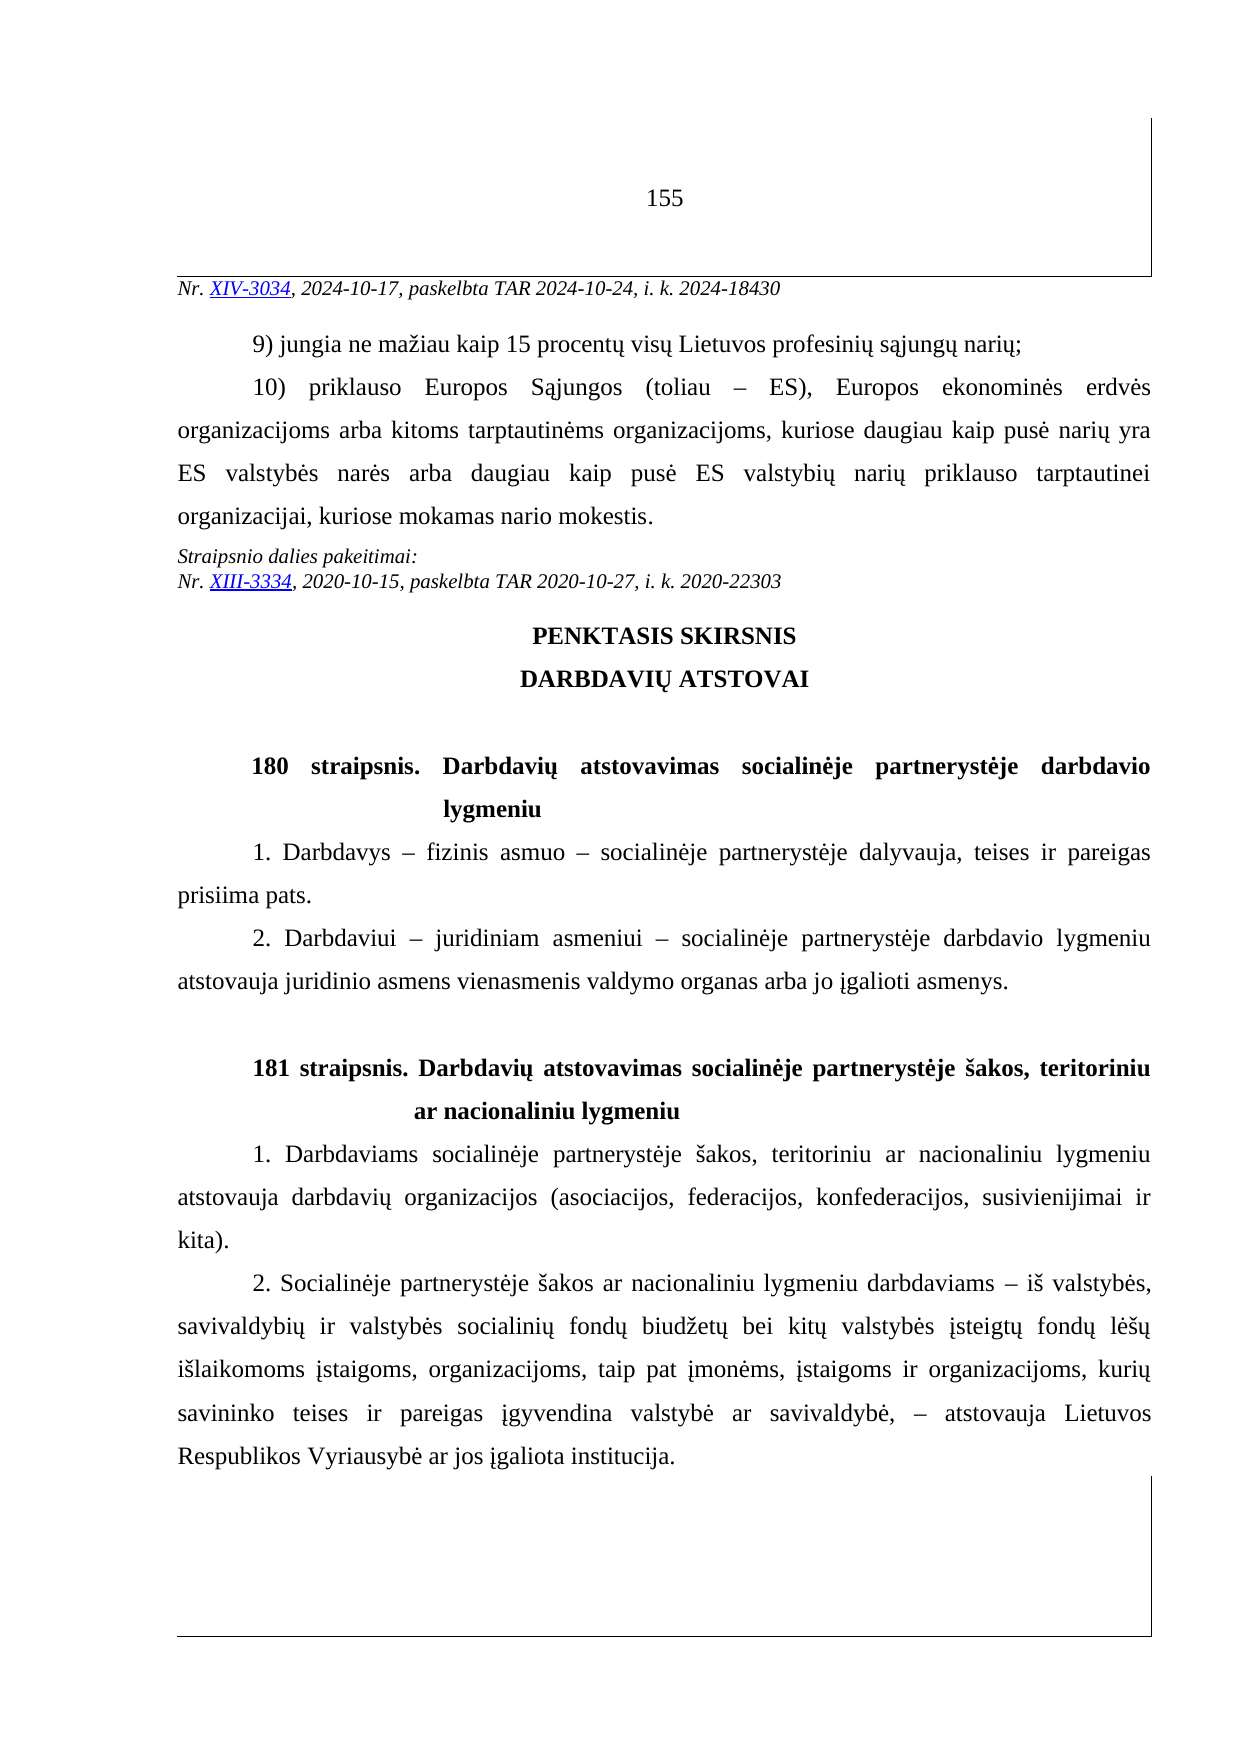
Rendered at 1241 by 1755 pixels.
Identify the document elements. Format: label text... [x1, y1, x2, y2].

text Nr. XIV-3034, 2024-10-17, paskelbta TAR 2024-10-24, i. k. 2024-18430 [177, 276, 1152, 300]
subtitle 181 straipsnis. Darbdavių atstovavimas socialinėje partnerystėje šakos, teritoriniu ar nacionaliniu lygmeniu [252, 1053, 1152, 1124]
text 2. Darbdaviui – juridiniam asmeniui – socialinėje partnerystėje darbdavio lygmeniu atstovauja juridinio asmens vienasmenis valdymo organas arba jo įgalioti asmenys. [177, 923, 1152, 995]
text 10) priklauso Europos Sąjungos (toliau – ES), Europos ekonominės erdvės organizacijoms arba kitoms tarptautinėms organizacijoms, kuriose daugiau kaip pusė narių yra ES valstybės narės arba daugiau kaip pusė ES valstybių narių priklauso tarptautinei organizacijai, kuriose mokamas nario mokestis. [177, 372, 1152, 530]
subtitle 180 straipsnis. Darbdavių atstovavimas socialinėje partnerystėje darbdavio lygmeniu [251, 751, 1152, 823]
text PENKTASIS SKIRSNIS [177, 621, 1152, 650]
text Nr. XIII-3334, 2020-10-15, paskelbta TAR 2020-10-27, i. k. 2020-22303 [177, 568, 1152, 593]
text 2. Socialinėje partnerystėje šakos ar nacionaliniu lygmeniu darbdaviams – iš valstybės, savivaldybių ir valstybės socialinių fondų biudžetų bei kitų valstybės įsteigtų fondų lėšų išlaikomoms įstaigoms, organizacijoms, taip pat įmonėms, įstaigoms ir organizacijoms, kurių savininko teises ir pareigas įgyvendina valstybė ar savivaldybė, – atstovauja Lietuvos Respublikos Vyriausybė ar jos įgaliota institucija. [177, 1268, 1152, 1469]
text 1. Darbdavys – fizinis asmuo – socialinėje partnerystėje dalyvauja, teises ir pareigas prisiima pats. [177, 837, 1152, 909]
text 9) jungia ne mažiau kaip 15 procentų visų Lietuvos profesinių sąjungų narių; [177, 329, 1152, 358]
text 1. Darbdaviams socialinėje partnerystėje šakos, teritoriniu ar nacionaliniu lygmeniu atstovauja darbdavių organizacijos (asociacijos, federacijos, konfederacijos, susivienijimai ir kita). [177, 1139, 1152, 1254]
text Straipsnio dalies pakeitimai: [177, 544, 1152, 568]
text DARBDAVIŲ ATSTOVAI [177, 664, 1152, 693]
